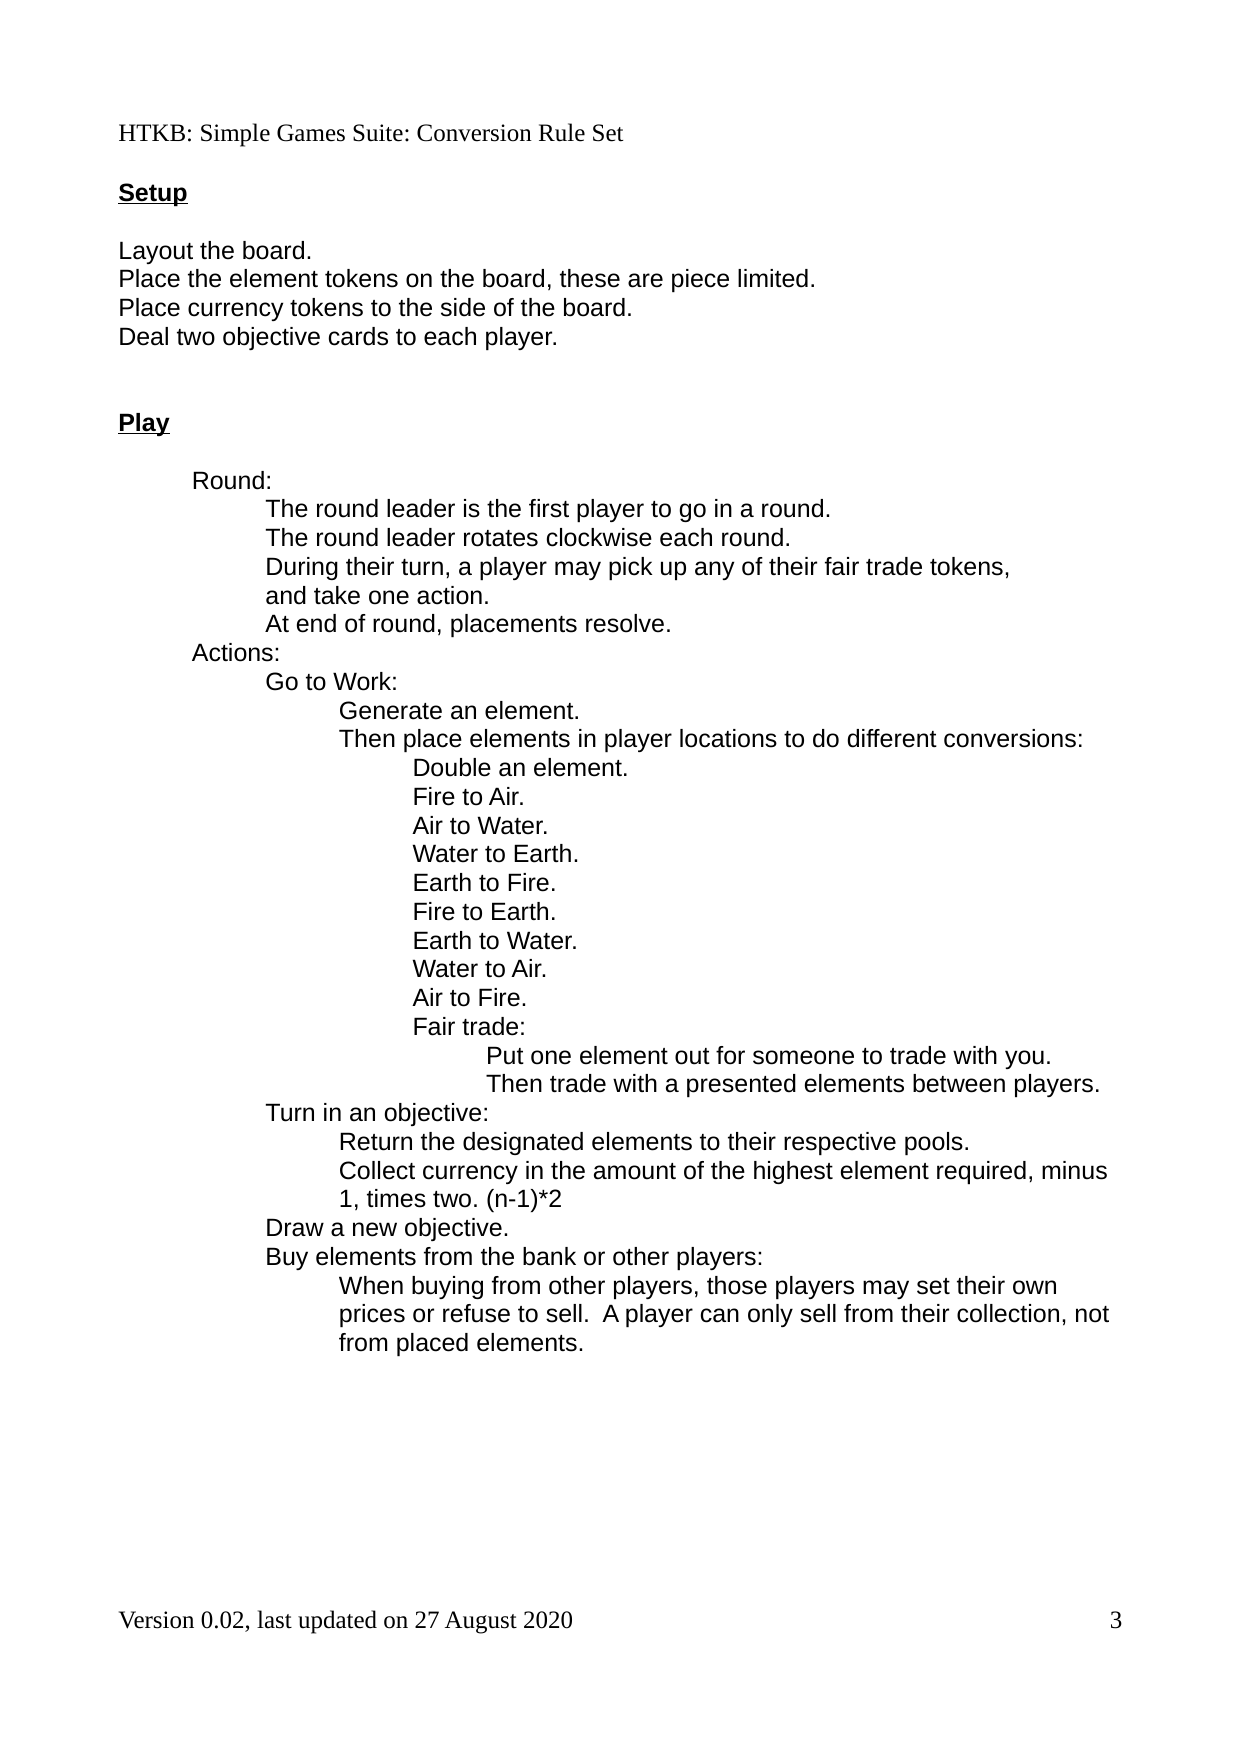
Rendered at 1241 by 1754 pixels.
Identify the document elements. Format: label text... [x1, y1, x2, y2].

text and take one action. [118, 581, 1122, 609]
text Double an element. [118, 753, 1122, 782]
text When buying from other players, those players may set their own prices or refuse to sell. A player can only sell from their collection, not from placed elements. [118, 1271, 1122, 1357]
text Then trade with a presented elements between players. [118, 1069, 1122, 1098]
text Then place elements in player locations to do different conversions: [118, 724, 1122, 753]
text The round leader rotates clockwise each round. [118, 523, 1122, 552]
text The round leader is the first player to go in a round. [118, 494, 1122, 523]
text Actions: [118, 638, 1122, 667]
text Go to Work: [118, 667, 1122, 696]
text Round: [118, 466, 1122, 494]
text Air to Water. [118, 811, 1122, 839]
text Collect currency in the amount of the highest element required, minus 1, times two. (n-1)*2 [118, 1156, 1122, 1213]
text During their turn, a player may pick up any of their fair trade tokens, [118, 552, 1122, 581]
text Setup [118, 178, 1122, 207]
text Place the element tokens on the board, these are piece limited. [118, 264, 1122, 293]
text Return the designated elements to their respective pools. [118, 1127, 1122, 1156]
text Water to Earth. [118, 839, 1122, 868]
text At end of round, placements resolve. [118, 609, 1122, 638]
text Play [118, 408, 1122, 437]
text Fire to Earth. [118, 897, 1122, 926]
text Fair trade: [118, 1012, 1122, 1041]
text Fire to Air. [118, 782, 1122, 811]
text Earth to Water. [118, 926, 1122, 954]
text Water to Air. [118, 954, 1122, 983]
text Generate an element. [118, 696, 1122, 724]
text Air to Fire. [118, 983, 1122, 1012]
text Buy elements from the bank or other players: [118, 1242, 1122, 1271]
text Place currency tokens to the side of the board. [118, 293, 1122, 322]
text Earth to Fire. [118, 868, 1122, 897]
text Deal two objective cards to each player. [118, 322, 1122, 351]
text Layout the board. [118, 236, 1122, 264]
text Turn in an objective: [118, 1098, 1122, 1127]
text Put one element out for someone to trade with you. [118, 1041, 1122, 1069]
text Draw a new objective. [118, 1213, 1122, 1242]
